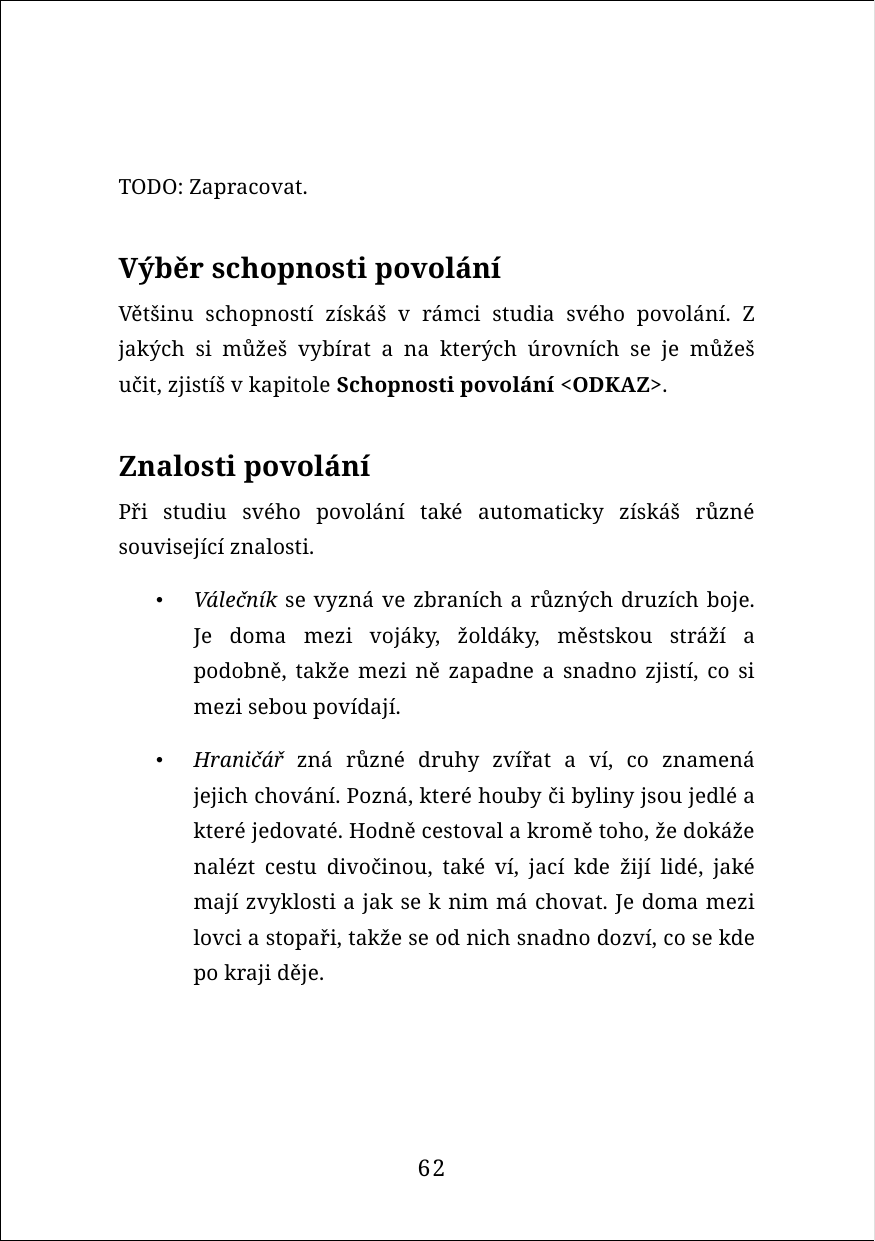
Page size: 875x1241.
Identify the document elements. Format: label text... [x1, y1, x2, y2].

text Většinu schopností získáš v rámci studia svého povolání. Z jakých si můžeš vybírat a na kterých úrovních se je můžeš učit, zjistíš v kapitole Schopnosti povolání <ODKAZ>. [118, 299, 756, 398]
list Hraničář zná různé druhy zvířat a ví, co znamená jejich chování. Pozná, které houby či byliny jsou jedlé a které jedovaté. Hodně cestoval a kromě toho, že dokáže nalézt cestu divočinou, také ví, jací kde žijí lidé, jaké mají zvyklosti a jak se k nim má chovat. Je doma mezi lovci a stopaři, takže se od nich snadno dozví, co se kde po kraji děje. [156, 745, 756, 987]
subtitle Znalosti povolání [118, 447, 756, 485]
list Válečník se vyzná ve zbraních a různých druzích boje. Je doma mezi vojáky, žoldáky, městskou stráží a podobně, takže mezi ně zapadne a snadno zjistí, co si mezi sebou povídají. [156, 586, 756, 721]
text TODO: Zapracovat. [118, 172, 756, 200]
subtitle Výběr schopnosti povolání [118, 249, 756, 287]
text Při studiu svého povolání také automaticky získáš různé související znalosti. [118, 497, 756, 561]
